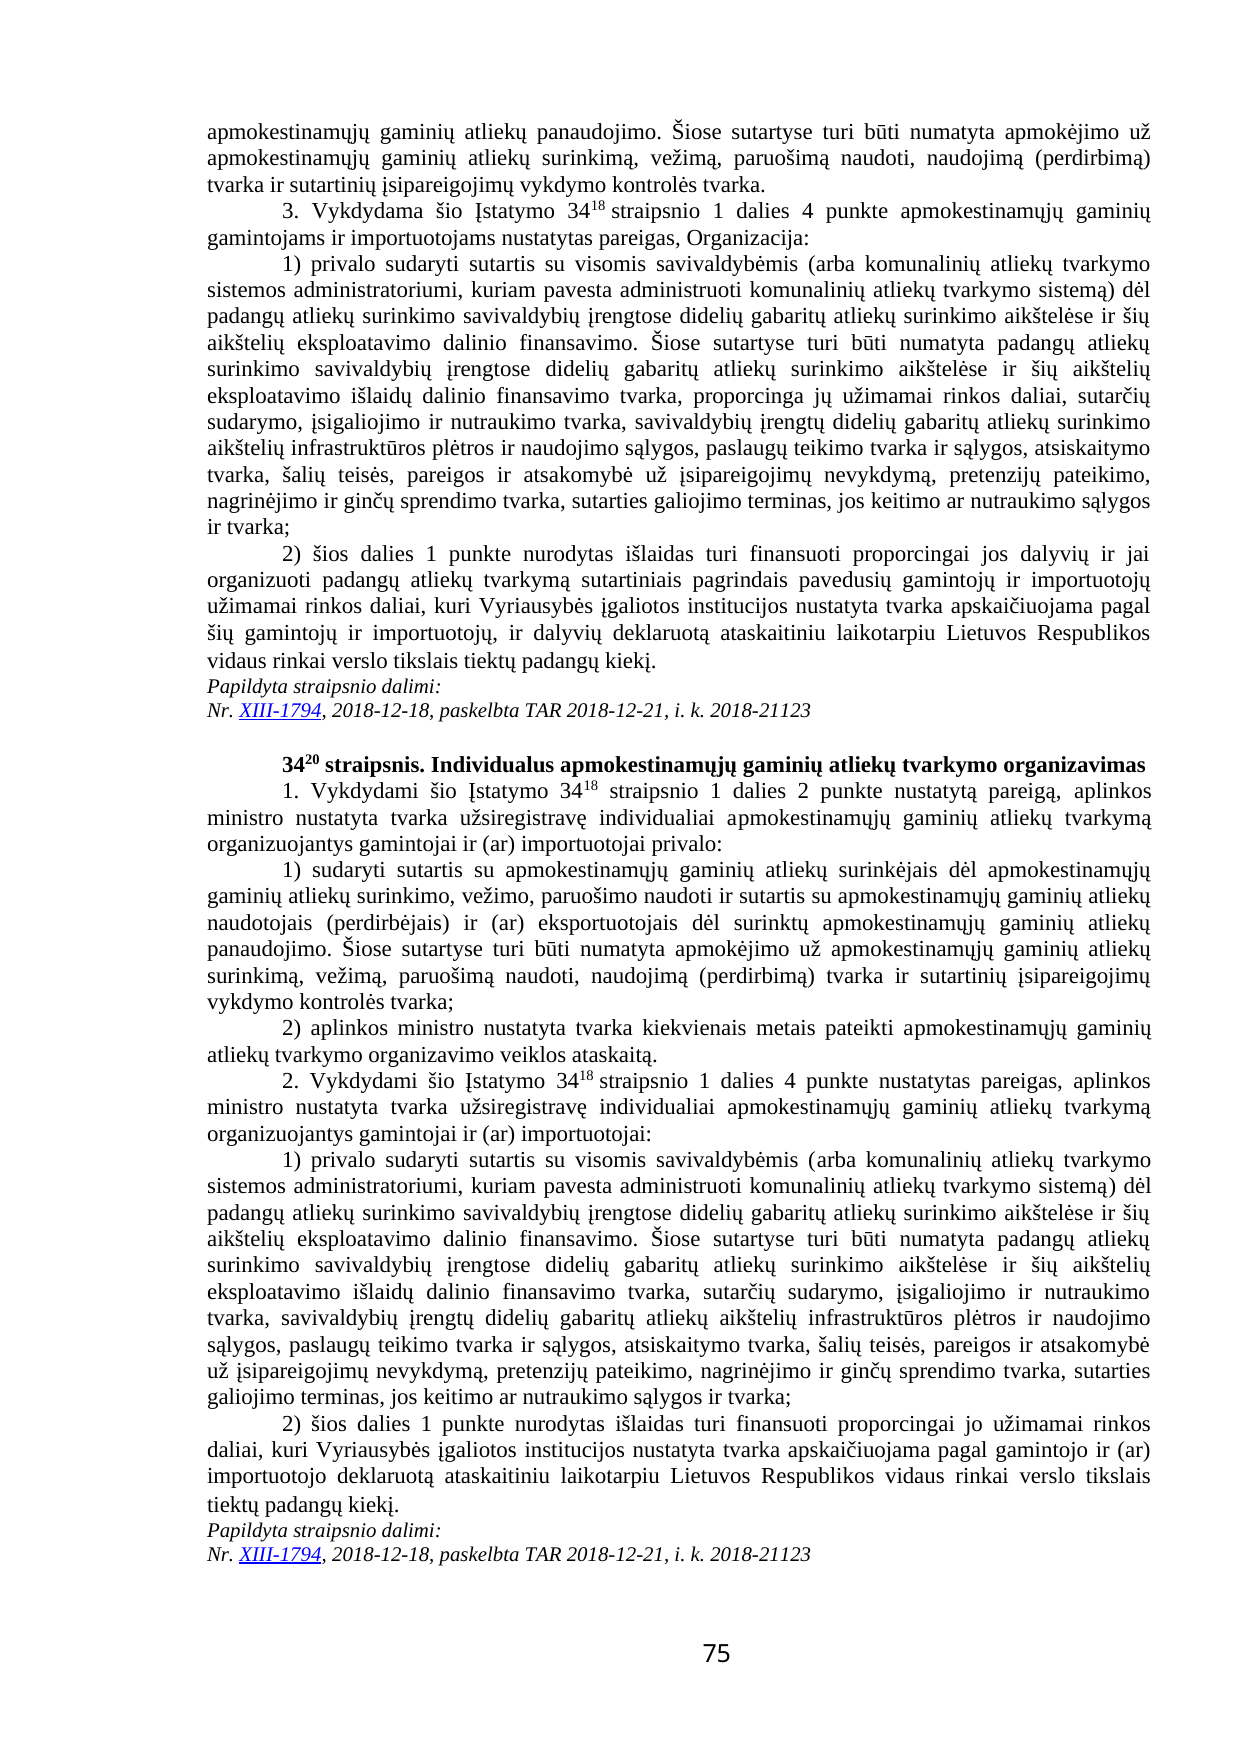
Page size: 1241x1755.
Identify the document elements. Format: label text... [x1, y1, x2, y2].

text 1. Vykdydami šio Įstatymo 3418 straipsnio 1 dalies 2 punkte nustatytą pareigą, aplinkos ministro nustatyta tvarka užsiregistravę individualiai apmokestinamųjų gaminių atliekų tvarkymą organizuojantys gamintojai ir (ar) importuotojai privalo: [207, 777, 1152, 856]
text 2) šios dalies 1 punkte nurodytas išlaidas turi finansuoti proporcingai jos dalyvių ir jai organizuoti padangų atliekų tvarkymą sutartiniais pagrindais pavedusių gamintojų ir importuotojų užimamai rinkos daliai, kuri Vyriausybės įgaliotos institucijos nustatyta tvarka apskaičiuojama pagal šių gamintojų ir importuotojų, ir dalyvių deklaruotą ataskaitiniu laikotarpiu Lietuvos Respublikos vidaus rinkai verslo tikslais tiektų padangų kiekį. [207, 540, 1152, 674]
text 3. Vykdydama šio Įstatymo 3418 straipsnio 1 dalies 4 punkte apmokestinamųjų gaminių gamintojams ir importuotojams nustatytas pareigas, Organizacija: [207, 197, 1152, 250]
text Nr. XIII-1794, 2018-12-18, paskelbta TAR 2018-12-21, i. k. 2018-21123 [207, 1542, 1152, 1566]
text 1) sudaryti sutartis su apmokestinamųjų gaminių atliekų surinkėjais dėl apmokestinamųjų gaminių atliekų surinkimo, vežimo, paruošimo naudoti ir sutartis su apmokestinamųjų gaminių atliekų naudotojais (perdirbėjais) ir (ar) eksportuotojais dėl surinktų apmokestinamųjų gaminių atliekų panaudojimo. Šiose sutartyse turi būti numatyta apmokėjimo už apmokestinamųjų gaminių atliekų surinkimą, vežimą, paruošimą naudoti, naudojimą (perdirbimą) tvarka ir sutartinių įsipareigojimų vykdymo kontrolės tvarka; [207, 856, 1152, 1014]
text Papildyta straipsnio dalimi: [207, 1517, 1152, 1542]
text Nr. XIII-1794, 2018-12-18, paskelbta TAR 2018-12-21, i. k. 2018-21123 [207, 698, 1152, 722]
text 1) privalo sudaryti sutartis su visomis savivaldybėmis (arba komunalinių atliekų tvarkymo sistemos administratoriumi, kuriam pavesta administruoti komunalinių atliekų tvarkymo sistemą) dėl padangų atliekų surinkimo savivaldybių įrengtose didelių gabaritų atliekų surinkimo aikštelėse ir šių aikštelių eksploatavimo dalinio finansavimo. Šiose sutartyse turi būti numatyta padangų atliekų surinkimo savivaldybių įrengtose didelių gabaritų atliekų surinkimo aikštelėse ir šių aikštelių eksploatavimo išlaidų dalinio finansavimo tvarka, sutarčių sudarymo, įsigaliojimo ir nutraukimo tvarka, savivaldybių įrengtų didelių gabaritų atliekų aikštelių infrastruktūros plėtros ir naudojimo sąlygos, paslaugų teikimo tvarka ir sąlygos, atsiskaitymo tvarka, šalių teisės, pareigos ir atsakomybė už įsipareigojimų nevykdymą, pretenzijų pateikimo, nagrinėjimo ir ginčų sprendimo tvarka, sutarties galiojimo terminas, jos keitimo ar nutraukimo sąlygos ir tvarka; [207, 1146, 1152, 1410]
text 3420 straipsnis. Individualus apmokestinamųjų gaminių atliekų tvarkymo organizavimas [282, 751, 1152, 777]
text 2. Vykdydami šio Įstatymo 3418 straipsnio 1 dalies 4 punkte nustatytas pareigas, aplinkos ministro nustatyta tvarka užsiregistravę individualiai apmokestinamųjų gaminių atliekų tvarkymą organizuojantys gamintojai ir (ar) importuotojai: [207, 1067, 1152, 1146]
text 2) šios dalies 1 punkte nurodytas išlaidas turi finansuoti proporcingai jo užimamai rinkos daliai, kuri Vyriausybės įgaliotos institucijos nustatyta tvarka apskaičiuojama pagal gamintojo ir (ar) importuotojo deklaruotą ataskaitiniu laikotarpiu Lietuvos Respublikos vidaus rinkai verslo tikslais tiektų padangų kiekį. [207, 1410, 1152, 1517]
text Papildyta straipsnio dalimi: [207, 674, 1152, 698]
text apmokestinamųjų gaminių atliekų panaudojimo. Šiose sutartyse turi būti numatyta apmokėjimo už apmokestinamųjų gaminių atliekų surinkimą, vežimą, paruošimą naudoti, naudojimą (perdirbimą) tvarka ir sutartinių įsipareigojimų vykdymo kontrolės tvarka. [207, 118, 1152, 197]
text 1) privalo sudaryti sutartis su visomis savivaldybėmis (arba komunalinių atliekų tvarkymo sistemos administratoriumi, kuriam pavesta administruoti komunalinių atliekų tvarkymo sistemą) dėl padangų atliekų surinkimo savivaldybių įrengtose didelių gabaritų atliekų surinkimo aikštelėse ir šių aikštelių eksploatavimo dalinio finansavimo. Šiose sutartyse turi būti numatyta padangų atliekų surinkimo savivaldybių įrengtose didelių gabaritų atliekų surinkimo aikštelėse ir šių aikštelių eksploatavimo išlaidų dalinio finansavimo tvarka, proporcinga jų užimamai rinkos daliai, sutarčių sudarymo, įsigaliojimo ir nutraukimo tvarka, savivaldybių įrengtų didelių gabaritų atliekų surinkimo aikštelių infrastruktūros plėtros ir naudojimo sąlygos, paslaugų teikimo tvarka ir sąlygos, atsiskaitymo tvarka, šalių teisės, pareigos ir atsakomybė už įsipareigojimų nevykdymą, pretenzijų pateikimo, nagrinėjimo ir ginčų sprendimo tvarka, sutarties galiojimo terminas, jos keitimo ar nutraukimo sąlygos ir tvarka; [207, 250, 1152, 540]
text 2) aplinkos ministro nustatyta tvarka kiekvienais metais pateikti apmokestinamųjų gaminių atliekų tvarkymo organizavimo veiklos ataskaitą. [207, 1014, 1152, 1067]
